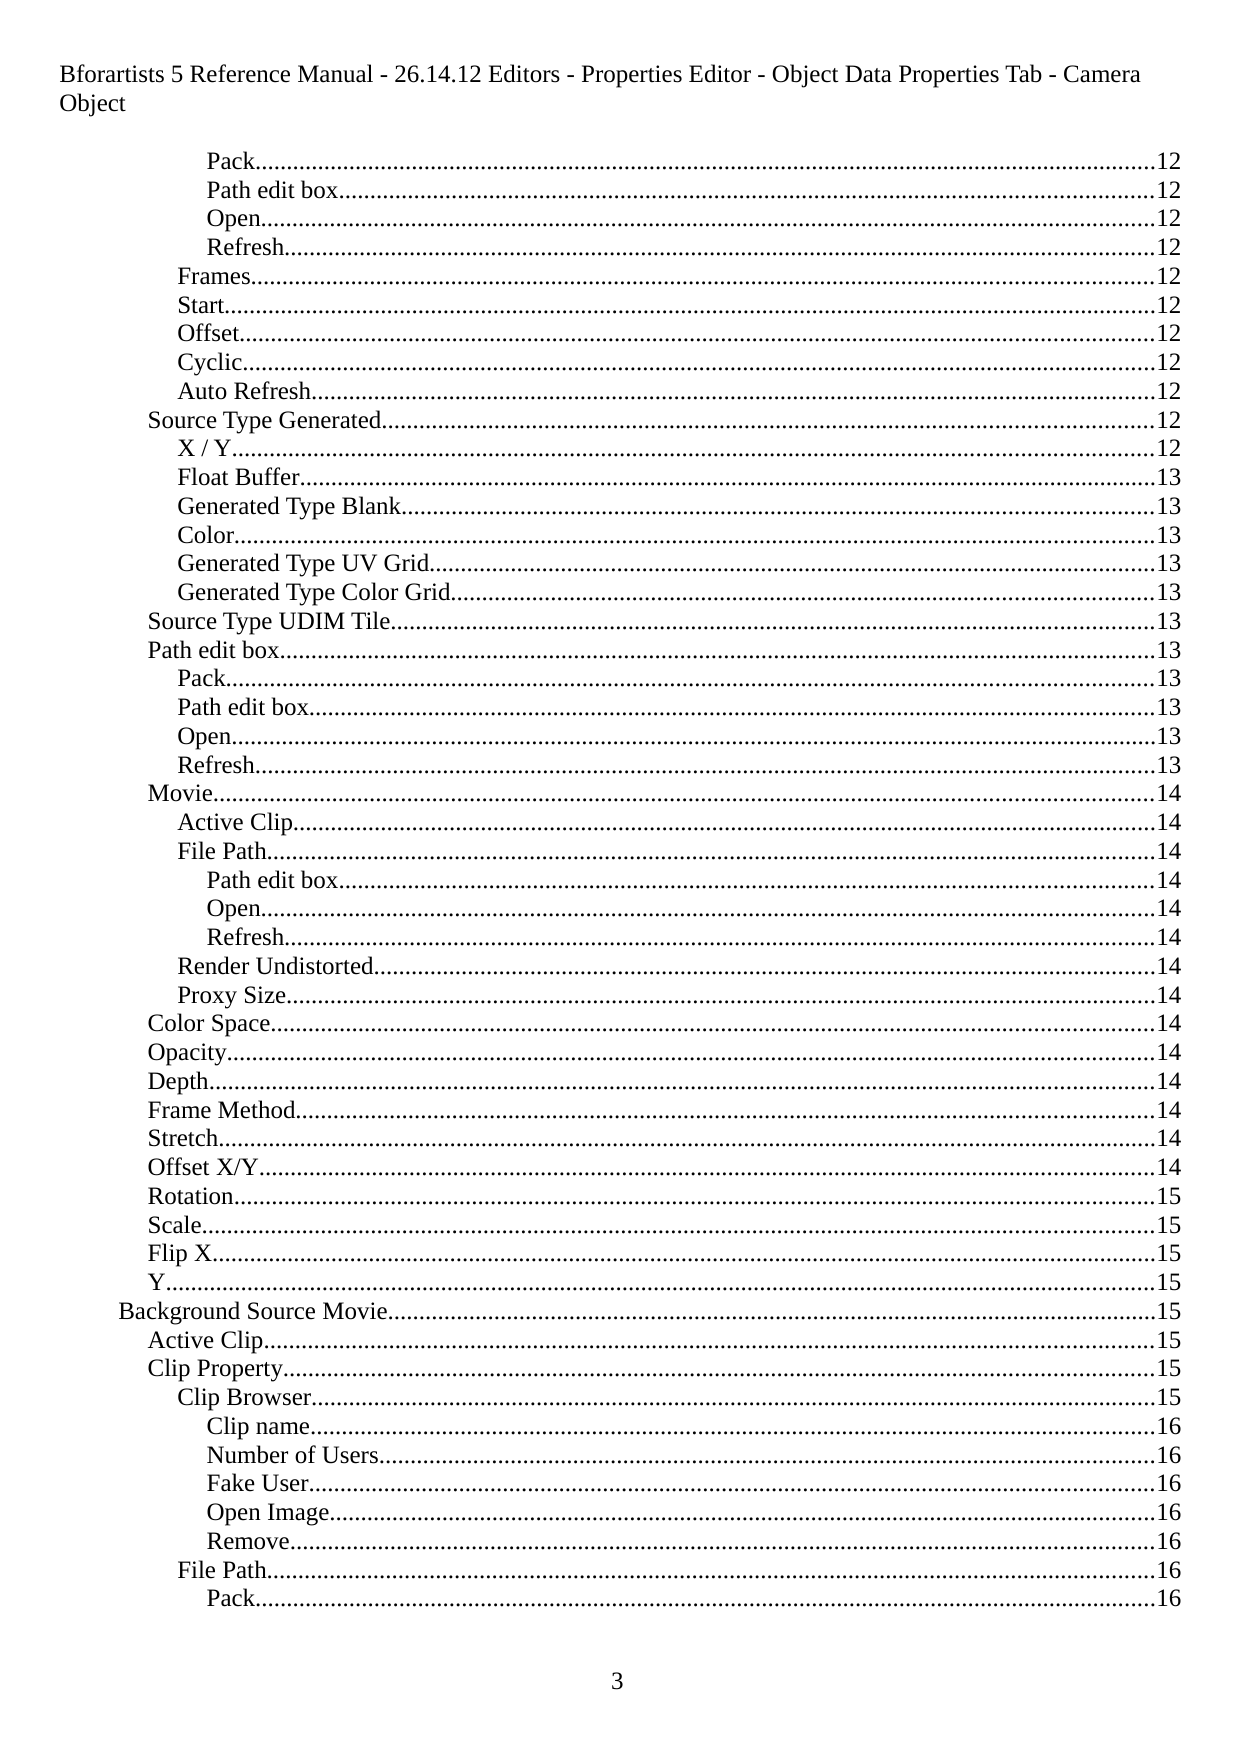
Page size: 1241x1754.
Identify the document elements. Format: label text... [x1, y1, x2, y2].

text Fake User 16 [206, 1468, 1181, 1497]
text Refresh 14 [206, 922, 1181, 951]
text Pack 16 [206, 1583, 1181, 1612]
text Open 13 [177, 721, 1181, 750]
text Opacity 14 [147, 1037, 1181, 1066]
text Movie 14 [147, 778, 1181, 807]
text Open 14 [206, 893, 1181, 922]
text Generated Type Blank 13 [177, 491, 1181, 520]
text Start 12 [177, 290, 1181, 318]
text Pack 12 [206, 146, 1181, 175]
text Proxy Size 14 [177, 980, 1181, 1008]
text Rotation 15 [147, 1181, 1181, 1210]
text Path edit box 13 [177, 692, 1181, 721]
text Clip name 16 [206, 1411, 1181, 1440]
text Remove 16 [206, 1526, 1181, 1555]
text Offset 12 [177, 318, 1181, 347]
text File Path 16 [177, 1555, 1181, 1583]
text Color Space 14 [147, 1008, 1181, 1037]
text Depth 14 [147, 1066, 1181, 1095]
text Source Type UDIM Tile 13 [147, 606, 1181, 635]
text Open Image 16 [206, 1497, 1181, 1526]
text Generated Type UV Grid 13 [177, 548, 1181, 577]
text File Path 14 [177, 836, 1181, 865]
text Generated Type Color Grid 13 [177, 577, 1181, 606]
text Pack 13 [177, 663, 1181, 692]
text Background Source Movie 15 [118, 1296, 1181, 1325]
text Active Clip 14 [177, 807, 1181, 836]
text Frame Method 14 [147, 1095, 1181, 1123]
text Refresh 12 [206, 232, 1181, 261]
text Auto Refresh 12 [177, 376, 1181, 405]
text Path edit box 14 [206, 865, 1181, 893]
text Offset X/Y 14 [147, 1152, 1181, 1181]
text Number of Users 16 [206, 1440, 1181, 1468]
text Active Clip 15 [147, 1325, 1181, 1353]
text Y 15 [147, 1267, 1181, 1296]
text Path edit box 12 [206, 175, 1181, 203]
text Clip Browser 15 [177, 1382, 1181, 1411]
text Flip X 15 [147, 1238, 1181, 1267]
text Frames 12 [177, 261, 1181, 290]
text Source Type Generated 12 [147, 405, 1181, 433]
text Refresh 13 [177, 750, 1181, 778]
text Clip Property 15 [147, 1353, 1181, 1382]
text Render Undistorted 14 [177, 951, 1181, 980]
text X / Y 12 [177, 433, 1181, 462]
text Stretch 14 [147, 1123, 1181, 1152]
text Open 12 [206, 203, 1181, 232]
text Scale 15 [147, 1210, 1181, 1238]
text Color 13 [177, 520, 1181, 548]
text Float Buffer 13 [177, 462, 1181, 491]
text Cyclic 12 [177, 347, 1181, 376]
text Path edit box 13 [147, 635, 1181, 663]
